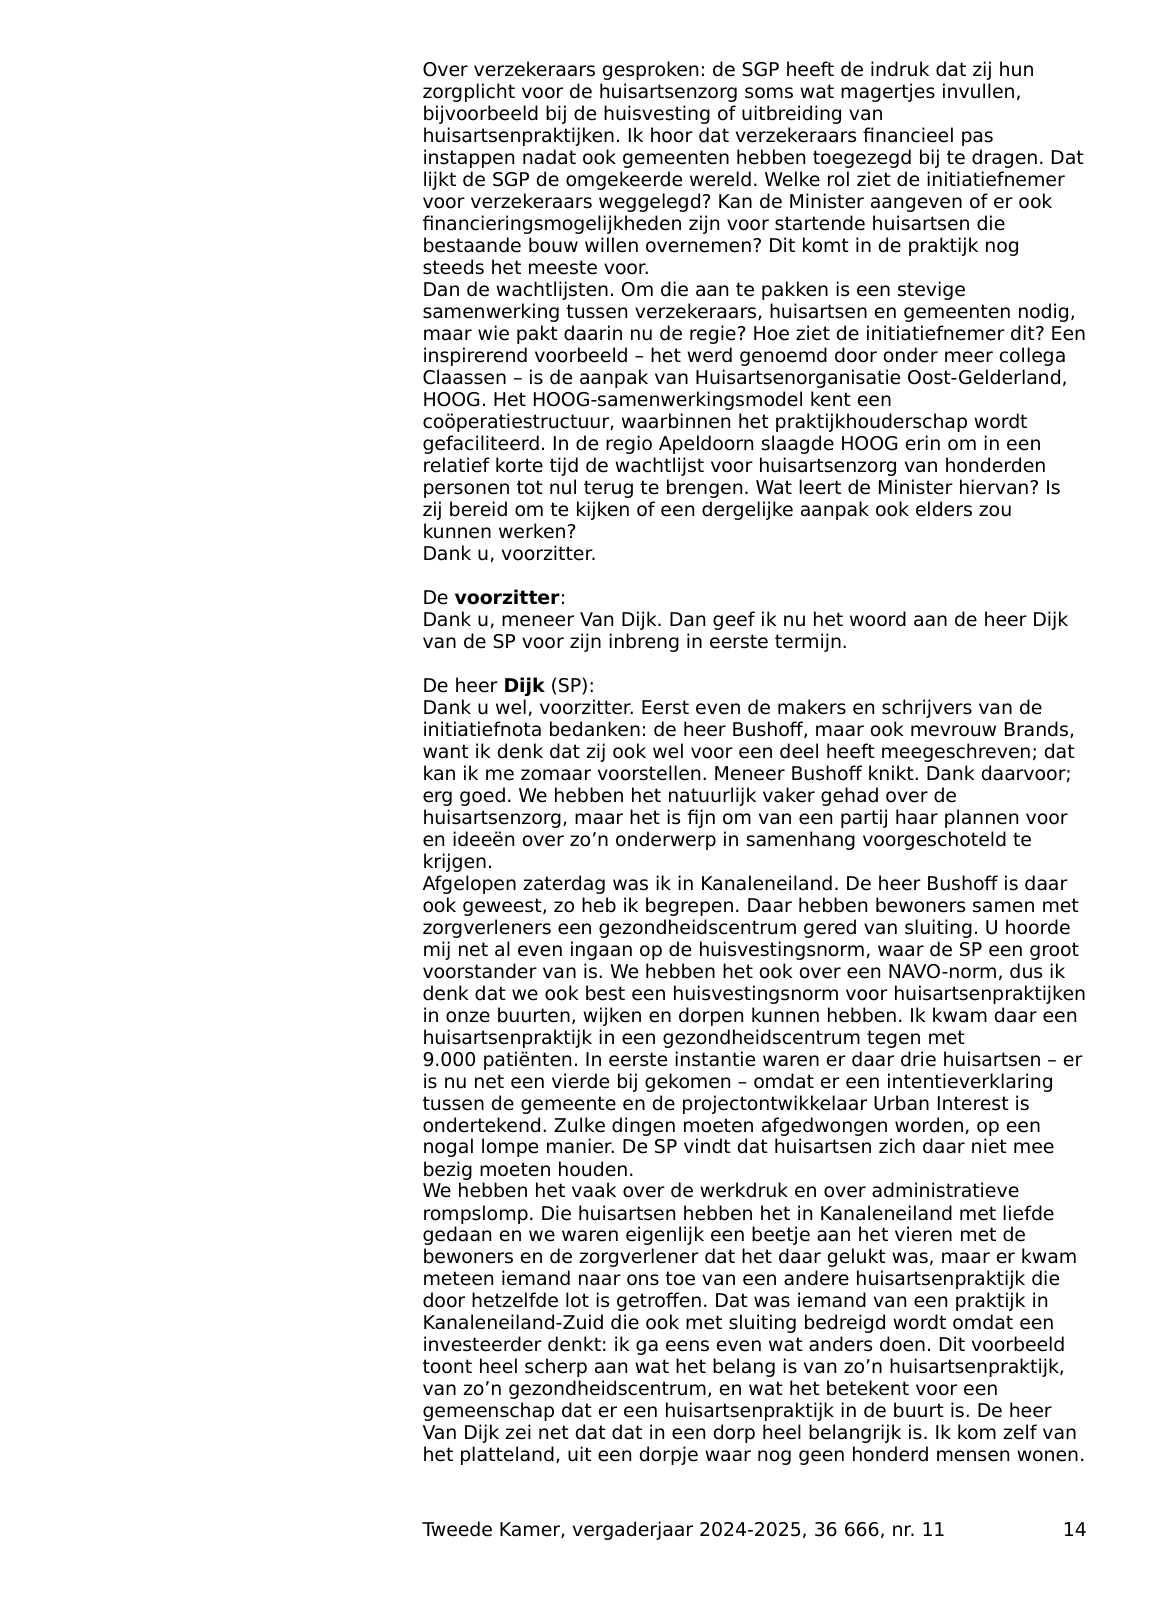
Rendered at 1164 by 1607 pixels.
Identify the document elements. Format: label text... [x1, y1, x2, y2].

text De voorzitter: [422, 587, 1087, 609]
text Dank u, voorzitter. [422, 543, 1087, 564]
text Dank u, meneer Van Dijk. Dan geef ik nu het woord aan de heer Dijk van de SP voor zijn inbreng in eerste termijn. [422, 609, 1087, 653]
text We hebben het vaak over de werkdruk en over administratieve rompslomp. Die huisartsen hebben het in Kanaleneiland met liefde gedaan en we waren eigenlijk een beetje aan het vieren met de bewoners en de zorgverlener dat het daar gelukt was, maar er kwam meteen iemand naar ons toe van een andere huisartsenpraktijk die door hetzelfde lot is getroffen. Dat was iemand van een praktijk in Kanaleneiland-Zuid die ook met sluiting bedreigd wordt omdat een investeerder denkt: ik ga eens even wat anders doen. Dit voorbeeld toont heel scherp aan wat het belang is van zo’n huisartsenpraktijk, van zo’n gezondheidscentrum, en wat het betekent voor een gemeenschap dat er een huisartsenpraktijk in de buurt is. De heer Van Dijk zei net dat dat in een dorp heel belangrijk is. Ik kom zelf van het platteland, uit een dorpje waar nog geen honderd mensen wonen. [422, 1180, 1087, 1466]
text De heer Dijk (SP): [422, 675, 1087, 697]
text Dank u wel, voorzitter. Eerst even de makers en schrijvers van de initiatiefnota bedanken: de heer Bushoff, maar ook mevrouw Brands, want ik denk dat zij ook wel voor een deel heeft meegeschreven; dat kan ik me zomaar voorstellen. Meneer Bushoff knikt. Dank daarvoor; erg goed. We hebben het natuurlijk vaker gehad over de huisartsenzorg, maar het is fijn om van een partij haar plannen voor en ideeën over zo’n onderwerp in samenhang voorgeschoteld te krijgen. [422, 697, 1087, 873]
text Dan de wachtlijsten. Om die aan te pakken is een stevige samenwerking tussen verzekeraars, huisartsen en gemeenten nodig, maar wie pakt daarin nu de regie? Hoe ziet de initiatiefnemer dit? Een inspirerend voorbeeld – het werd genoemd door onder meer collega Claassen – is de aanpak van Huisartsenorganisatie Oost-Gelderland, HOOG. Het HOOG-samenwerkingsmodel kent een coöperatiestructuur, waarbinnen het praktijkhouderschap wordt gefaciliteerd. In de regio Apeldoorn slaagde HOOG erin om in een relatief korte tijd de wachtlijst voor huisartsenzorg van honderden personen tot nul terug te brengen. Wat leert de Minister hiervan? Is zij bereid om te kijken of een dergelijke aanpak ook elders zou kunnen werken? [422, 279, 1087, 543]
text Afgelopen zaterdag was ik in Kanaleneiland. De heer Bushoff is daar ook geweest, zo heb ik begrepen. Daar hebben bewoners samen met zorgverleners een gezondheidscentrum gered van sluiting. U hoorde mij net al even ingaan op de huisvestingsnorm, waar de SP een groot voorstander van is. We hebben het ook over een NAVO-norm, dus ik denk dat we ook best een huisvestingsnorm voor huisartsenpraktijken in onze buurten, wijken en dorpen kunnen hebben. Ik kwam daar een huisartsenpraktijk in een gezondheidscentrum tegen met 9.000 patiënten. In eerste instantie waren er daar drie huisartsen – er is nu net een vierde bij gekomen – omdat er een intentieverklaring tussen de gemeente en de projectontwikkelaar Urban Interest is ondertekend. Zulke dingen moeten afgedwongen worden, op een nogal lompe manier. De SP vindt dat huisartsen zich daar niet mee bezig moeten houden. [422, 873, 1087, 1180]
text Over verzekeraars gesproken: de SGP heeft de indruk dat zij hun zorgplicht voor de huisartsenzorg soms wat magertjes invullen, bijvoorbeeld bij de huisvesting of uitbreiding van huisartsenpraktijken. Ik hoor dat verzekeraars financieel pas instappen nadat ook gemeenten hebben toegezegd bij te dragen. Dat lijkt de SGP de omgekeerde wereld. Welke rol ziet de initiatiefnemer voor verzekeraars weggelegd? Kan de Minister aangeven of er ook financieringsmogelijkheden zijn voor startende huisartsen die bestaande bouw willen overnemen? Dit komt in de praktijk nog steeds het meeste voor. [422, 59, 1087, 279]
